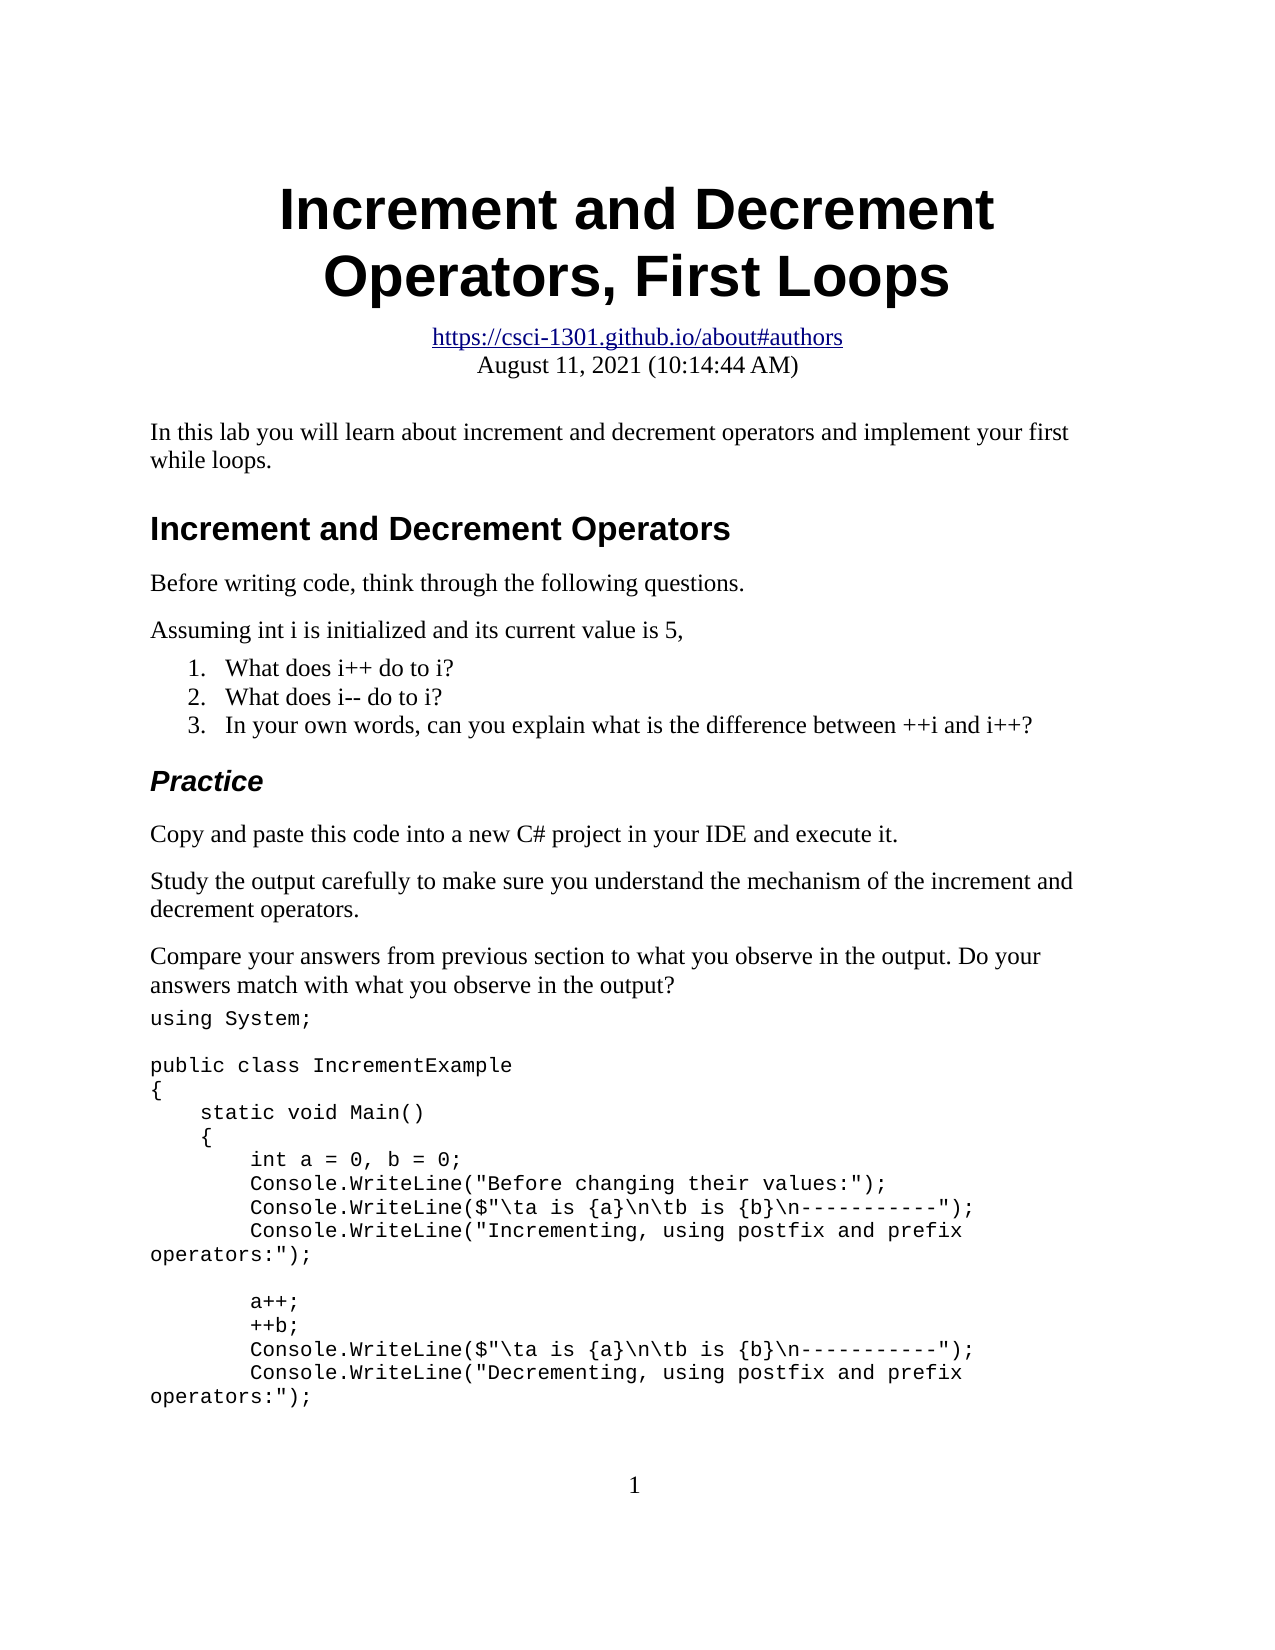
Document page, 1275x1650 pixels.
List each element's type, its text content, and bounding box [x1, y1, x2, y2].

text Study the output carefully to make sure you understand the mechanism of the increment and decrement operators. [150, 866, 1125, 923]
text int a = 0, b = 0; [150, 1149, 1125, 1173]
text { [150, 1078, 1125, 1102]
text public class IncrementExample [150, 1055, 1125, 1078]
text Console.WriteLine($"\ta is {a}\n\tb is {b}\n-----------"); [150, 1197, 1125, 1220]
text August 11, 2021 (10:14:44 AM) [150, 350, 1125, 379]
text Compare your answers from previous section to what you observe in the output. Do your answers match with what you observe in the output? [150, 941, 1125, 999]
subtitle Increment and Decrement Operators [150, 508, 1125, 547]
title Increment and Decrement Operators, First Loops [150, 175, 1125, 309]
text https://csci-1301.github.io/about#authors [150, 322, 1125, 350]
text Console.WriteLine("Incrementing, using postfix and prefix operators:"); [150, 1220, 1125, 1268]
text a++; [150, 1291, 1125, 1315]
text In this lab you will learn about increment and decrement operators and implement your first while loops. [150, 417, 1125, 474]
text Copy and paste this code into a new C# project in your IDE and execute it. [150, 819, 1125, 848]
list What does i-- do to i? [187, 682, 1125, 710]
subtitle Practice [150, 764, 1125, 798]
text Console.WriteLine("Before changing their values:"); [150, 1173, 1125, 1197]
text { [150, 1126, 1125, 1149]
text Console.WriteLine("Decrementing, using postfix and prefix operators:"); [150, 1362, 1125, 1409]
list What does i++ do to i? [187, 653, 1125, 682]
text ++b; [150, 1315, 1125, 1339]
text Before writing code, think through the following questions. [150, 568, 1125, 597]
text Console.WriteLine($"\ta is {a}\n\tb is {b}\n-----------"); [150, 1339, 1125, 1362]
text static void Main() [150, 1102, 1125, 1126]
text Assuming int i is initialized and its current value is 5, [150, 615, 1125, 644]
text using System; [150, 1008, 1125, 1031]
list In your own words, can you explain what is the difference between ++i and i++? [187, 710, 1125, 739]
